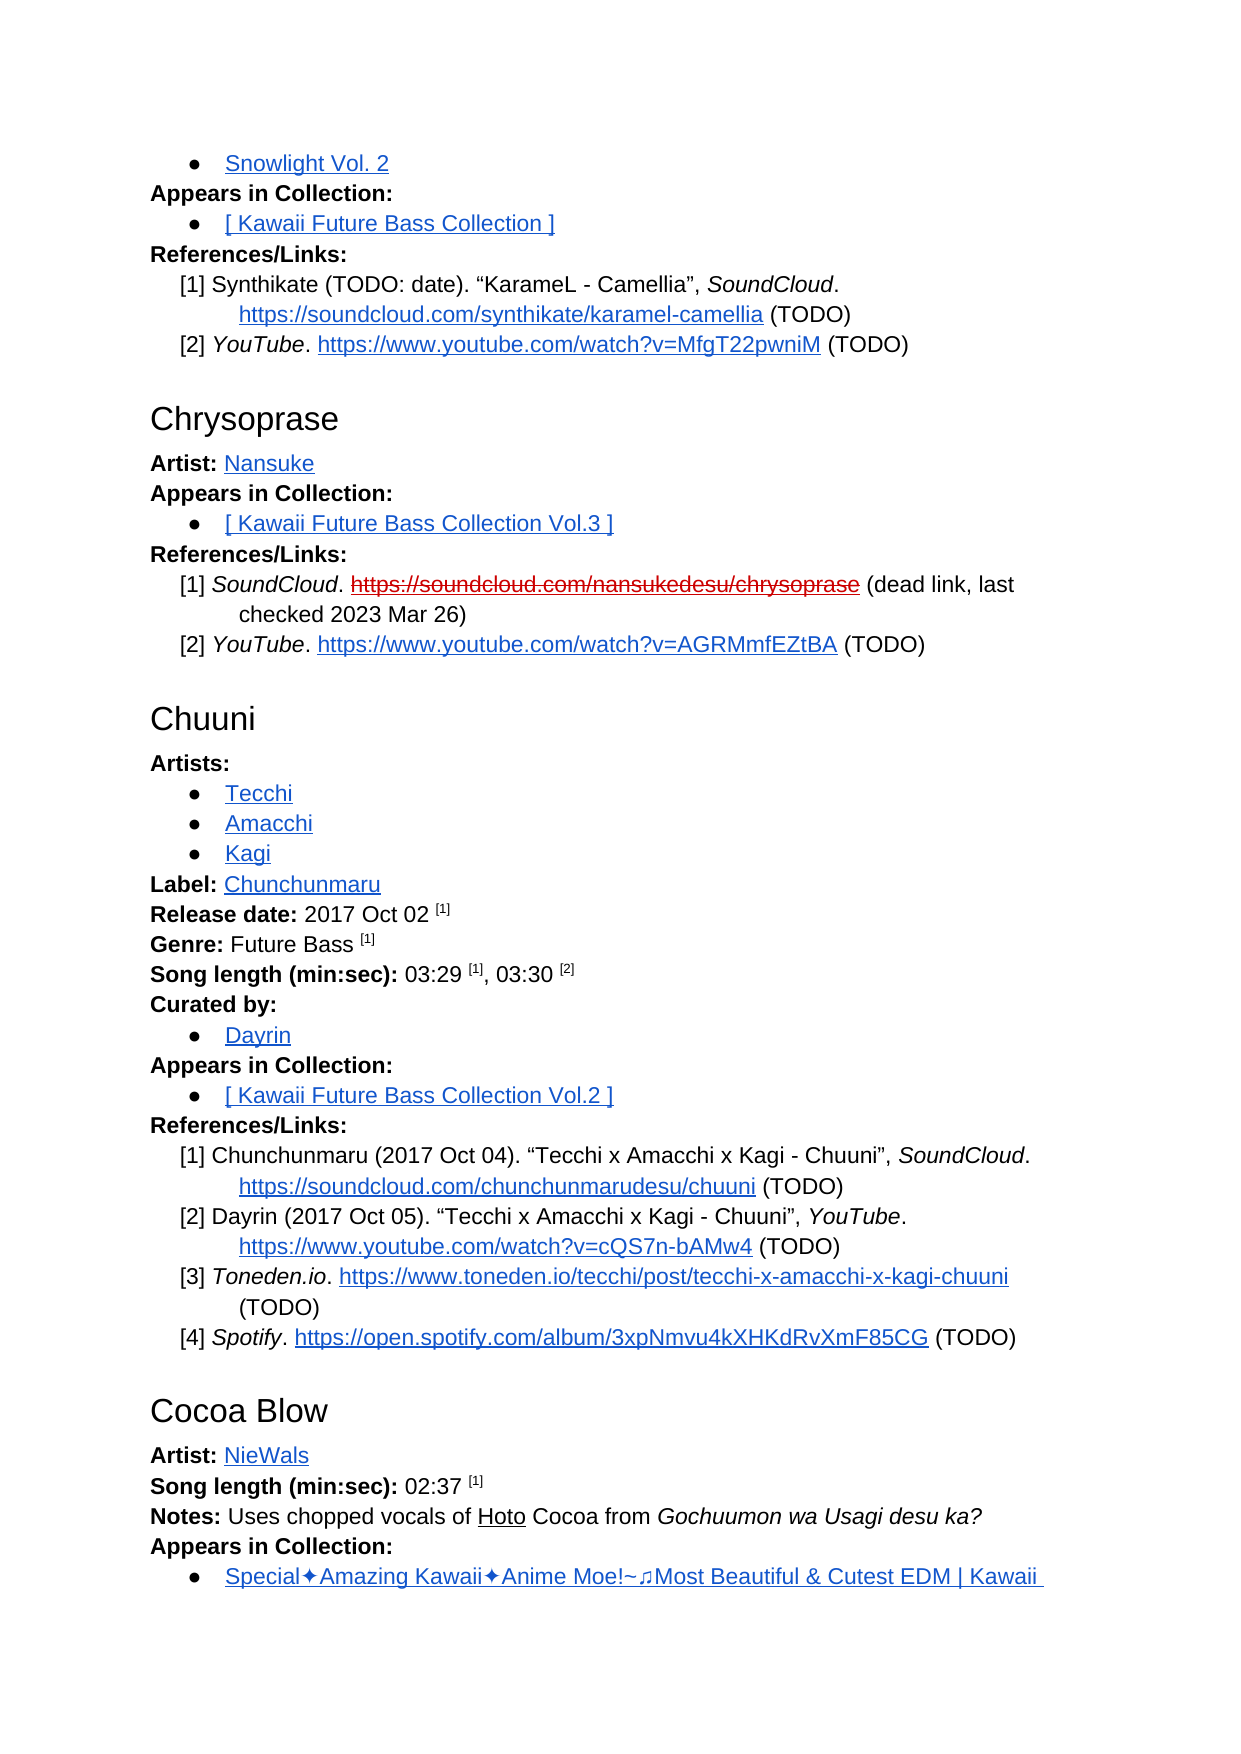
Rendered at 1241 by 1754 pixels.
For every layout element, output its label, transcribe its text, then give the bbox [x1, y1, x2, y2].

text References/Links: [150, 241, 1090, 267]
list [ Kawaii Future Bass Collection Vol.2 ] [187, 1082, 1090, 1108]
list Dayrin [187, 1022, 1090, 1048]
text [3] Toneden.io. https://www.toneden.io/tecchi/post/tecchi-x-amacchi-x-kagi-chuuni (TODO) [179, 1263, 1090, 1320]
text Appears in Collection: [150, 1052, 1090, 1078]
subtitle Chuuni [150, 699, 1090, 737]
list Kagi [187, 840, 1090, 867]
text Appears in Collection: [150, 180, 1090, 207]
text [1] SoundCloud. https://soundcloud.com/nansukedesu/chrysoprase (dead link, last checked 2023 Mar 26) [179, 571, 1090, 627]
list Special✦Amazing Kawaii✦Anime Moe!~♫Most Beautiful & Cutest EDM | Kawaii [187, 1563, 1090, 1589]
text Genre: Future Bass [1] [150, 931, 1090, 957]
list Tecchi [187, 780, 1090, 806]
text Artist: NieWals [150, 1442, 1090, 1469]
text Notes: Uses chopped vocals of Hoto Cocoa from Gochuumon wa Usagi desu ka? [150, 1503, 1090, 1529]
text Appears in Collection: [150, 480, 1090, 506]
text [2] YouTube. https://www.youtube.com/watch?v=AGRMmfEZtBA (TODO) [179, 631, 1090, 657]
list [ Kawaii Future Bass Collection Vol.3 ] [187, 510, 1090, 537]
text Label: Chunchunmaru [150, 871, 1090, 897]
list [ Kawaii Future Bass Collection ] [187, 210, 1090, 237]
text [1] Chunchunmaru (2017 Oct 04). “Tecchi x Amacchi x Kagi - Chuuni”, SoundCloud. https://soundcloud.com/chunchunmarudesu/chuuni (TODO) [179, 1142, 1090, 1199]
text Artists: [150, 750, 1090, 776]
text [2] Dayrin (2017 Oct 05). “Tecchi x Amacchi x Kagi - Chuuni”, YouTube. https://www.youtube.com/watch?v=cQS7n-bAMw4 (TODO) [179, 1203, 1090, 1259]
list Amacchi [187, 810, 1090, 837]
text Release date: 2017 Oct 02 [1] [150, 901, 1090, 927]
text Artist: Nansuke [150, 450, 1090, 476]
text Song length (min:sec): 03:29 [1], 03:30 [2] [150, 961, 1090, 988]
list Snowlight Vol. 2 [187, 150, 1090, 176]
text References/Links: [150, 541, 1090, 567]
text Appears in Collection: [150, 1533, 1090, 1559]
text Curated by: [150, 991, 1090, 1018]
text References/Links: [150, 1112, 1090, 1139]
subtitle Cocoa Blow [150, 1391, 1090, 1430]
text [2] YouTube. https://www.youtube.com/watch?v=MfgT22pwniM (TODO) [179, 331, 1090, 358]
text Song length (min:sec): 02:37 [1] [150, 1473, 1090, 1499]
text [4] Spotify. https://open.spotify.com/album/3xpNmvu4kXHKdRvXmF85CG (TODO) [179, 1324, 1090, 1350]
text [1] Synthikate (TODO: date). “KarameL - Camellia”, SoundCloud. https://soundcloud.com/synthikate/karamel-camellia (TODO) [179, 271, 1090, 327]
subtitle Chrysoprase [150, 399, 1090, 437]
